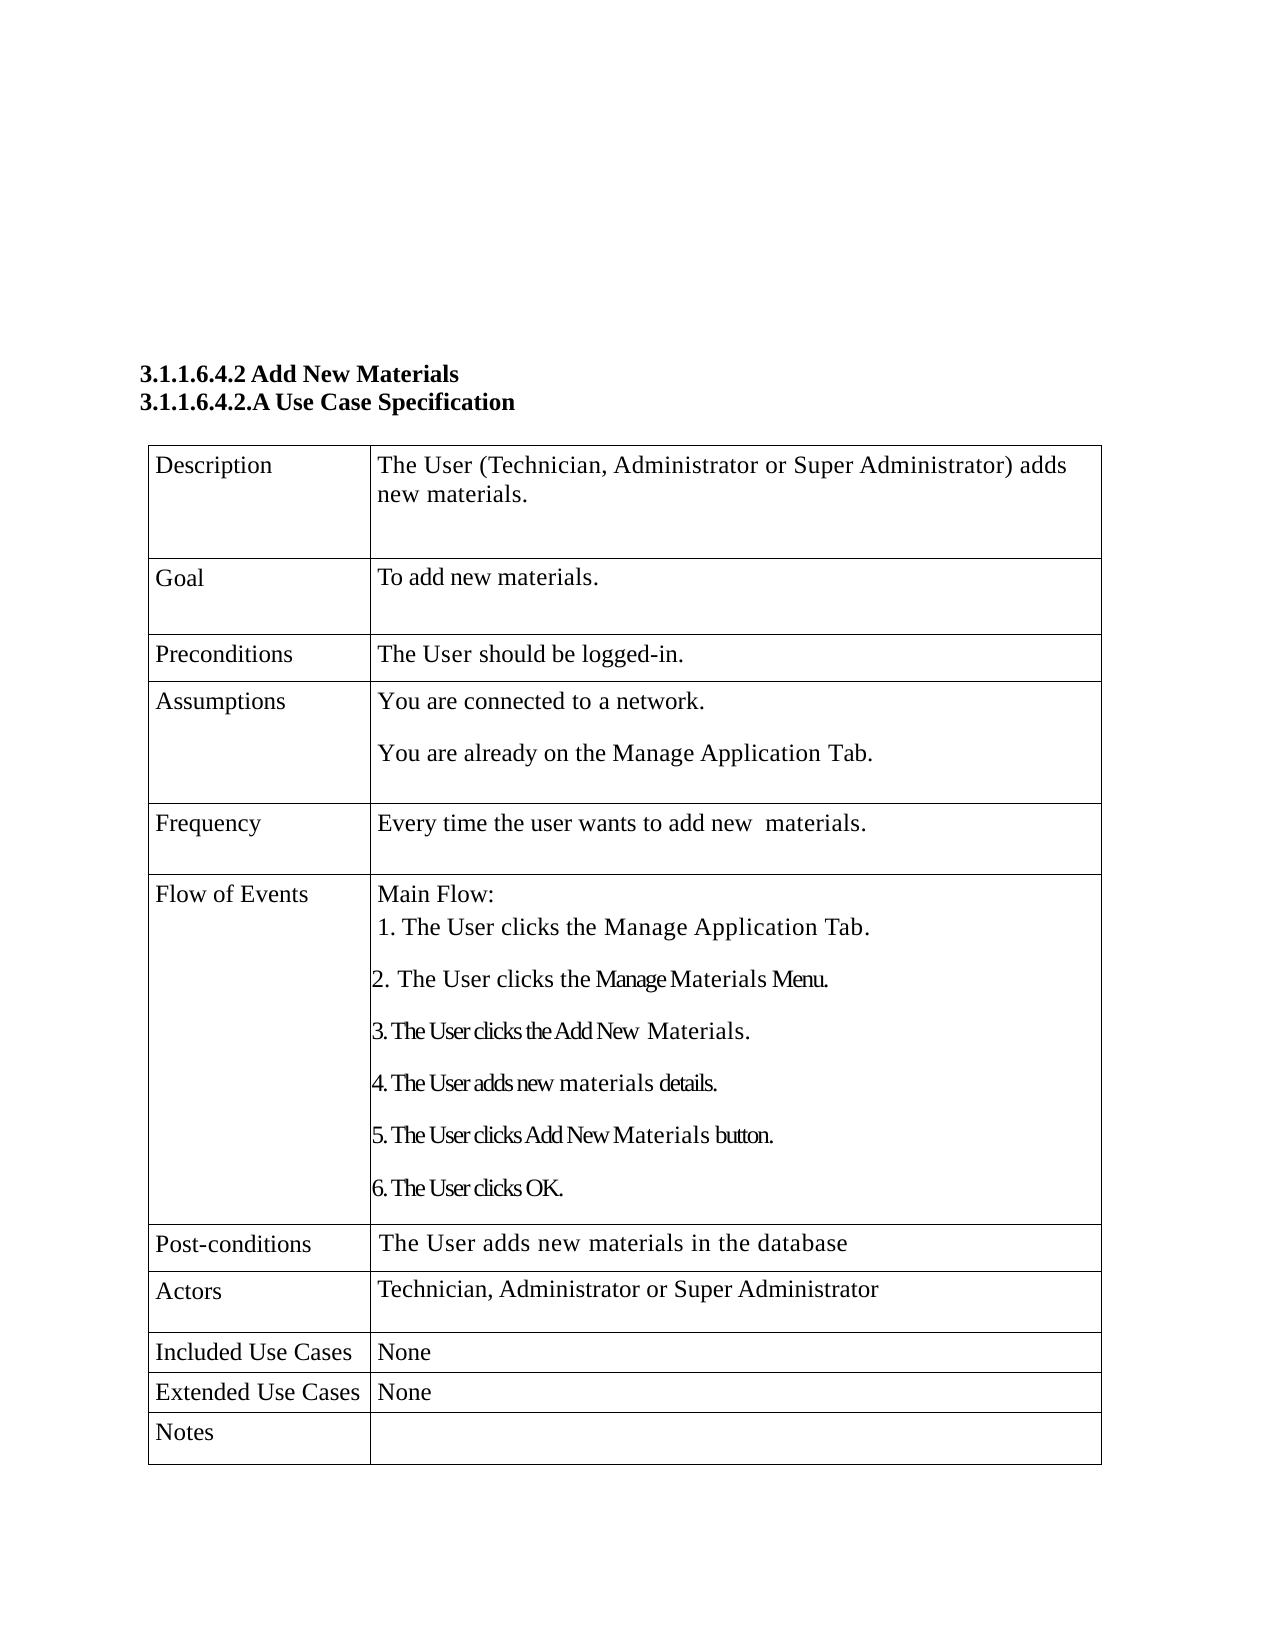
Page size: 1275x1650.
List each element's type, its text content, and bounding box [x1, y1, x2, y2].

table_cell Extended Use Cases [149, 1373, 370, 1411]
text 3.1.1.6.4.2.A Use Case Specification [139, 387, 1135, 416]
table_cell Actors [149, 1272, 370, 1332]
table_cell The User adds new materials in the database [371, 1225, 1101, 1271]
table_cell None [371, 1333, 1101, 1372]
table_cell Frequency [149, 804, 370, 873]
table_header Description [149, 446, 370, 557]
text 3.1.1.6.4.2 Add New Materials [139, 359, 1135, 387]
table_cell [371, 1413, 1101, 1464]
table_cell Assumptions [149, 682, 370, 803]
table_cell To add new materials. [371, 559, 1101, 634]
table_cell The User should be logged-in. [371, 635, 1101, 681]
table_header The User (Technician, Administrator or Super Administrator) adds new materials. [371, 446, 1101, 557]
table_cell None [371, 1373, 1101, 1411]
table_cell You are connected to a network. You are already on the Manage Application Tab. [371, 682, 1101, 803]
table_cell Post-conditions [149, 1225, 370, 1271]
table_cell Flow of Events [149, 875, 370, 1224]
table_cell Included Use Cases [149, 1333, 370, 1372]
table_cell Notes [149, 1413, 370, 1464]
table_cell Preconditions [149, 635, 370, 681]
table_cell Every time the user wants to add new materials. [371, 804, 1101, 873]
table_cell Main Flow: 1. The User clicks the Manage Application Tab. 2. The User clicks the Manage Materials Menu. 3. The User clicks the Add New Materials. 4. The User adds new materials details. 5. The User clicks Add New Materials button. 6. The User clicks OK. [371, 875, 1101, 1224]
table_cell Technician, Administrator or Super Administrator [371, 1272, 1101, 1332]
table_cell Goal [149, 559, 370, 634]
